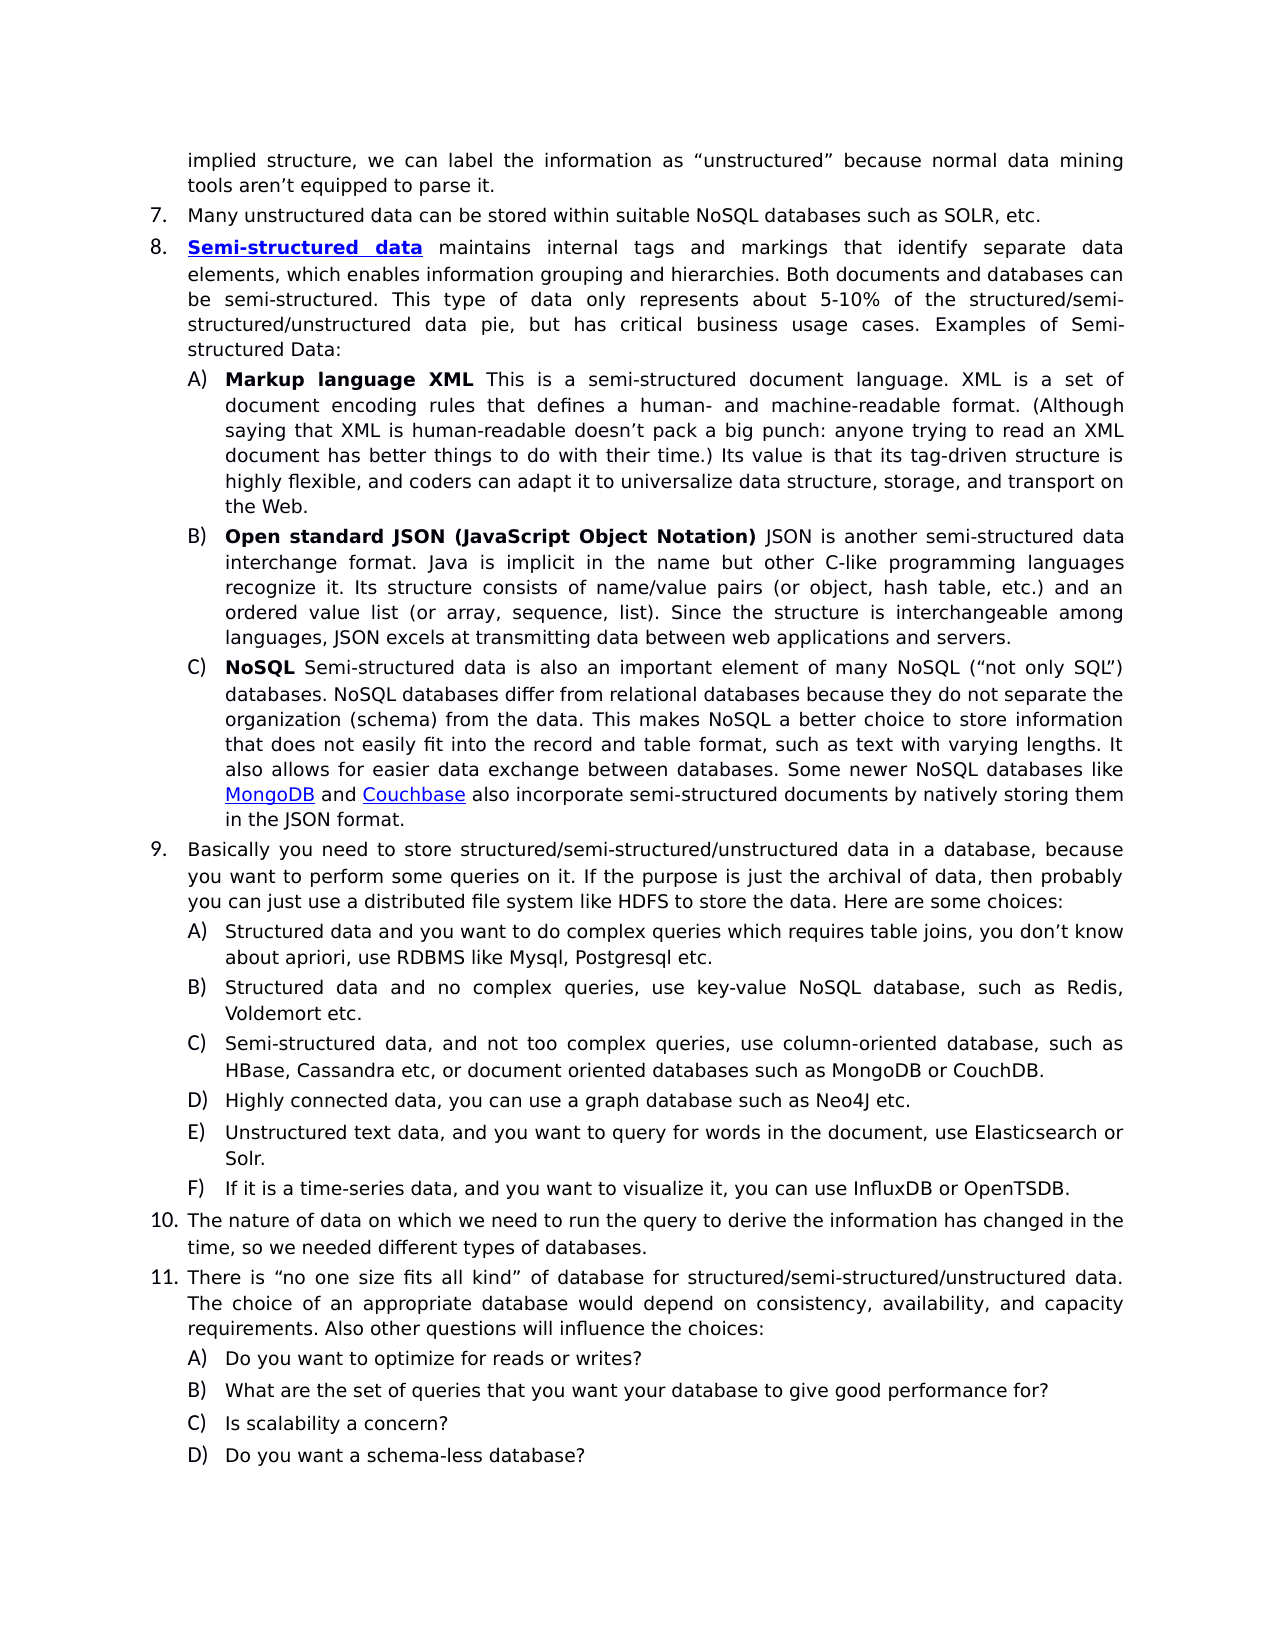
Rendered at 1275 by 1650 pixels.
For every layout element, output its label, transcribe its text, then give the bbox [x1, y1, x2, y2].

list What are the set of queries that you want your database to give good performance for? [187, 1376, 1125, 1404]
list implied structure, we can label the information as “unstructured” because normal data mining tools aren’t equipped to parse it. [150, 150, 1125, 197]
list Structured data and no complex queries, use key-value NoSQL database, such as Redis, Voldemort etc. [187, 972, 1125, 1025]
list Many unstructured data can be stored within suitable NoSQL databases such as SOLR, etc. [150, 200, 1125, 228]
list If it is a time-series data, and you want to visualize it, you can use InfluxDB or OpenTSDB. [187, 1173, 1125, 1201]
list NoSQL Semi-structured data is also an important element of many NoSQL (“not only SQL”) databases. NoSQL databases differ from relational databases because they do not separate the organization (schema) from the data. This makes NoSQL a better choice to store information that does not easily fit into the record and table format, such as text with varying lengths. It also allows for easier data exchange between databases. Some newer NoSQL databases like MongoDB and Couchbase also incorporate semi-structured documents by natively storing them in the JSON format. [187, 652, 1125, 831]
list The nature of data on which we need to run the query to derive the information has changed in the time, so we needed different types of databases. [150, 1206, 1125, 1259]
list There is “no one size fits all kind” of database for structured/semi-structured/unstructured data. The choice of an appropriate database would depend on consistency, availability, and capacity requirements. Also other questions will influence the choices: [150, 1262, 1125, 1340]
list Unstructured text data, and you want to query for words in the document, use Elasticsearch or Solr. [187, 1117, 1125, 1170]
list Semi-structured data maintains internal tags and markings that identify separate data elements, which enables information grouping and hierarchies. Both documents and databases can be semi-structured. This type of data only represents about 5-10% of the structured/semi-structured/unstructured data pie, but has critical business usage cases. Examples of Semi-structured Data: [150, 232, 1125, 361]
list Markup language XML This is a semi-structured document language. XML is a set of document encoding rules that defines a human- and machine-readable format. (Although saying that XML is human-readable doesn’t pack a big punch: anyone trying to read an XML document has better things to do with their time.) Its value is that its tag-driven structure is highly flexible, and coders can adapt it to universalize data structure, storage, and transport on the Web. [187, 364, 1125, 518]
list Is scalability a concern? [187, 1408, 1125, 1436]
list Semi-structured data, and not too complex queries, use column-oriented database, such as HBase, Cassandra etc, or document oriented databases such as MongoDB or CouchDB. [187, 1028, 1125, 1082]
list Structured data and you want to do complex queries which requires table joins, you don’t know about apriori, use RDBMS like Mysql, Postgresql etc. [187, 916, 1125, 969]
list Basically you need to store structured/semi-structured/unstructured data in a database, because you want to perform some queries on it. If the purpose is just the archival of data, then probably you can just use a distributed file system like HDFS to store the data. Here are some choices: [150, 834, 1125, 913]
list Open standard JSON (JavaScript Object Notation) JSON is another semi-structured data interchange format. Java is implicit in the name but other C-like programming languages recognize it. Its structure consists of name/value pairs (or object, hash table, etc.) and an ordered value list (or array, sequence, list). Since the structure is interchangeable among languages, JSON excels at transmitting data between web applications and servers. [187, 521, 1125, 649]
list Highly connected data, you can use a graph database such as Neo4J etc. [187, 1085, 1125, 1113]
list Do you want a schema-less database? [187, 1440, 1125, 1468]
list Do you want to optimize for reads or writes? [187, 1343, 1125, 1371]
